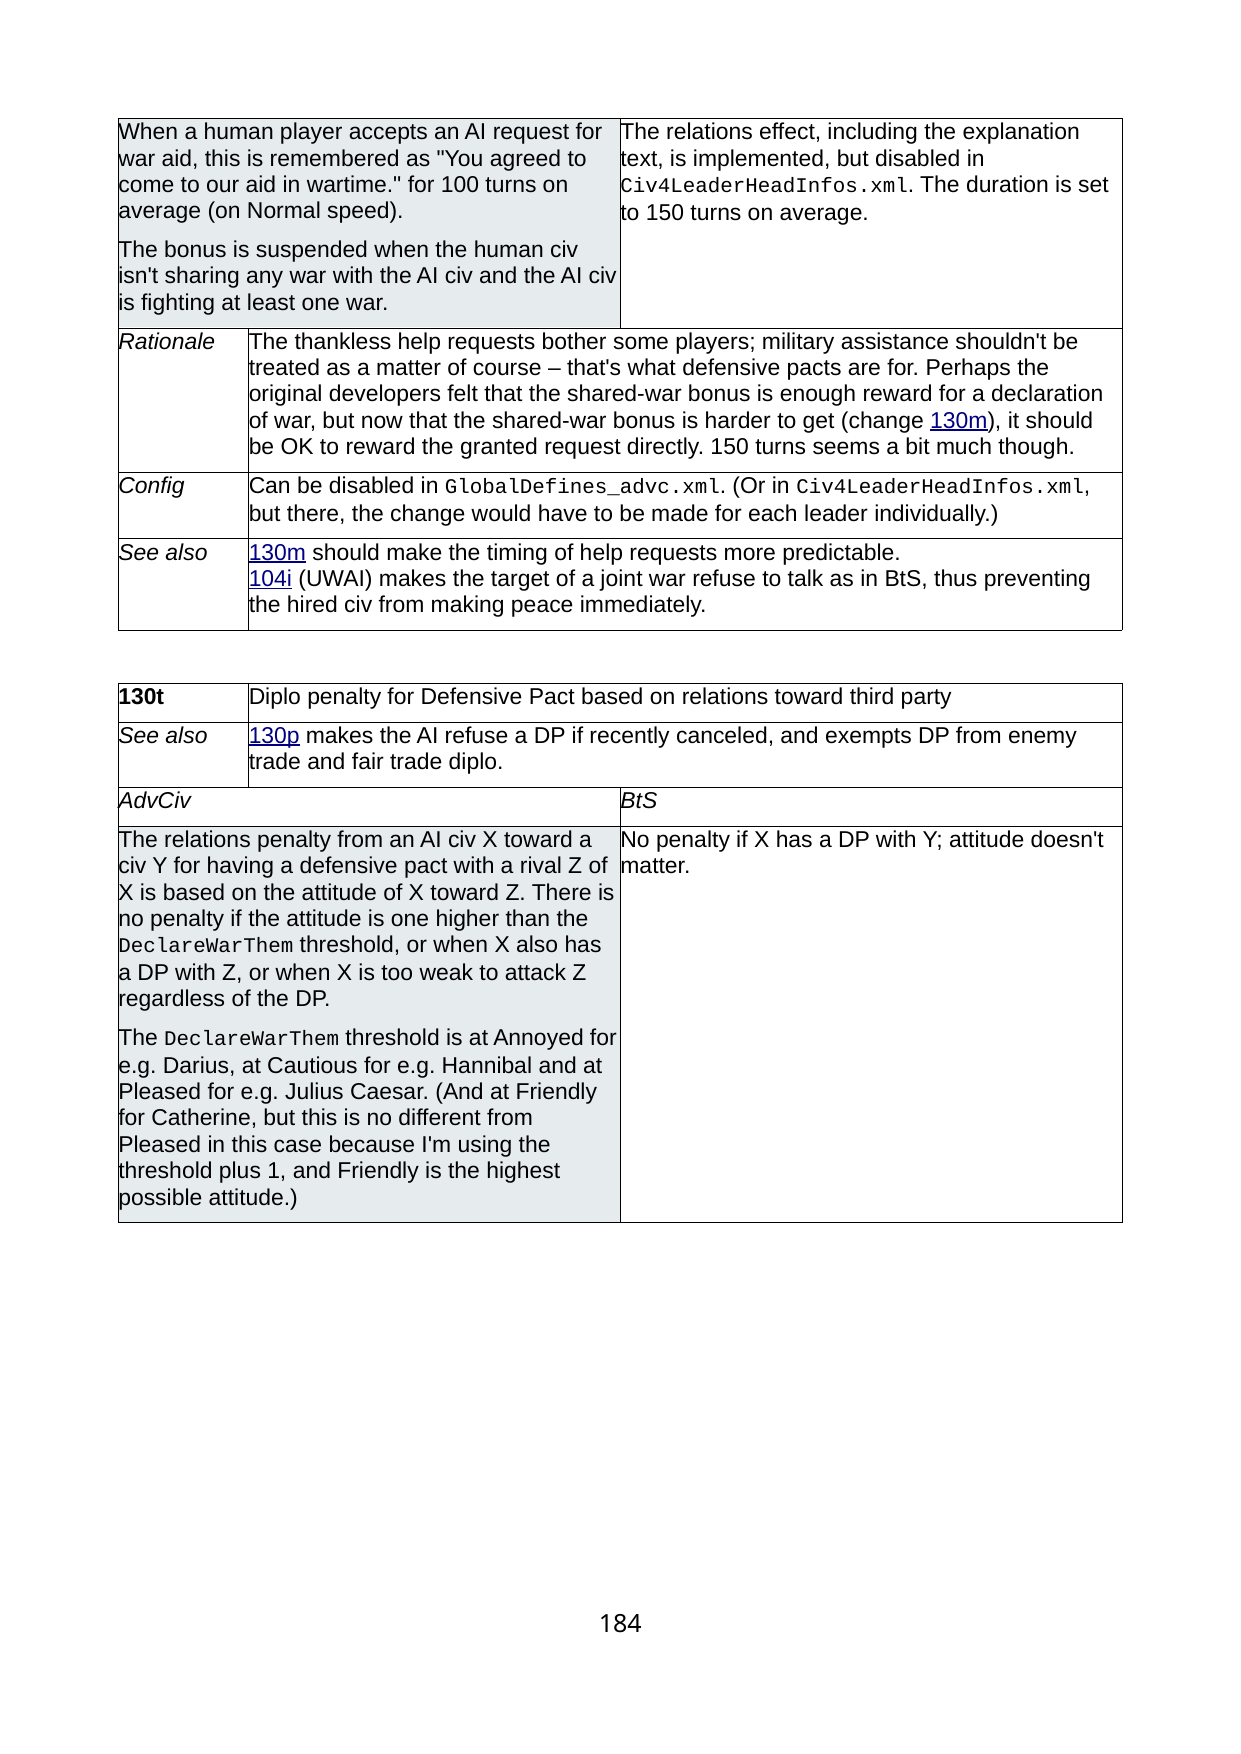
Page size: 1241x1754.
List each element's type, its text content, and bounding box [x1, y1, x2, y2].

table_cell See also [119, 539, 248, 630]
table_cell Config [119, 473, 248, 538]
table_cell AdvCiv [119, 788, 620, 826]
table_cell See also [119, 723, 248, 787]
table_cell 130m should make the timing of help requests more predictable. 104i (UWAI) makes the target of a joint war refuse to talk as in BtS, thus preventing the hired civ from making peace immediately. [249, 539, 1122, 630]
table_cell The relations effect, including the explanation text, is implemented, but disabled in Civ4LeaderHeadInfos.xml. The duration is set to 150 turns on average. [621, 119, 1122, 327]
table_cell 130p makes the AI refuse a DP if recently canceled, and exempts DP from enemy trade and fair trade diplo. [249, 723, 1122, 787]
table_header Diplo penalty for Defensive Pact based on relations toward third party [249, 684, 1122, 722]
table_cell When a human player accepts an AI request for war aid, this is remembered as "You agreed to come to our aid in wartime." for 100 turns on average (on Normal speed). The bonus is suspended when the human civ isn't sharing any war with the AI civ and the AI civ is fighting at least one war. [119, 119, 620, 327]
table_cell Can be disabled in GlobalDefines_advc.xml. (Or in Civ4LeaderHeadInfos.xml, but there, the change would have to be made for each leader individually.) [249, 473, 1122, 538]
table_cell Rationale [119, 329, 248, 472]
table_cell The thankless help requests bother some players; military assistance shouldn't be treated as a matter of course – that's what defensive pacts are for. Perhaps the original developers felt that the shared-war bonus is enough reward for a declaration of war, but now that the shared-war bonus is harder to get (change 130m), it should be OK to reward the granted request directly. 150 turns seems a bit much though. [249, 329, 1122, 472]
table_cell BtS [621, 788, 1122, 826]
table_cell The relations penalty from an AI civ X toward a civ Y for having a defensive pact with a rival Z of X is based on the attitude of X toward Z. There is no penalty if the attitude is one higher than the DeclareWarThem threshold, or when X also has a DP with Z, or when X is too weak to attack Z regardless of the DP. The DeclareWarThem threshold is at Annoyed for e.g. Darius, at Cautious for e.g. Hannibal and at Pleased for e.g. Julius Caesar. (And at Friendly for Catherine, but this is no different from Pleased in this case because I'm using the threshold plus 1, and Friendly is the highest possible attitude.) [119, 827, 620, 1222]
table_cell No penalty if X has a DP with Y; attitude doesn't matter. [621, 827, 1122, 1222]
table_header 130t [119, 684, 248, 722]
